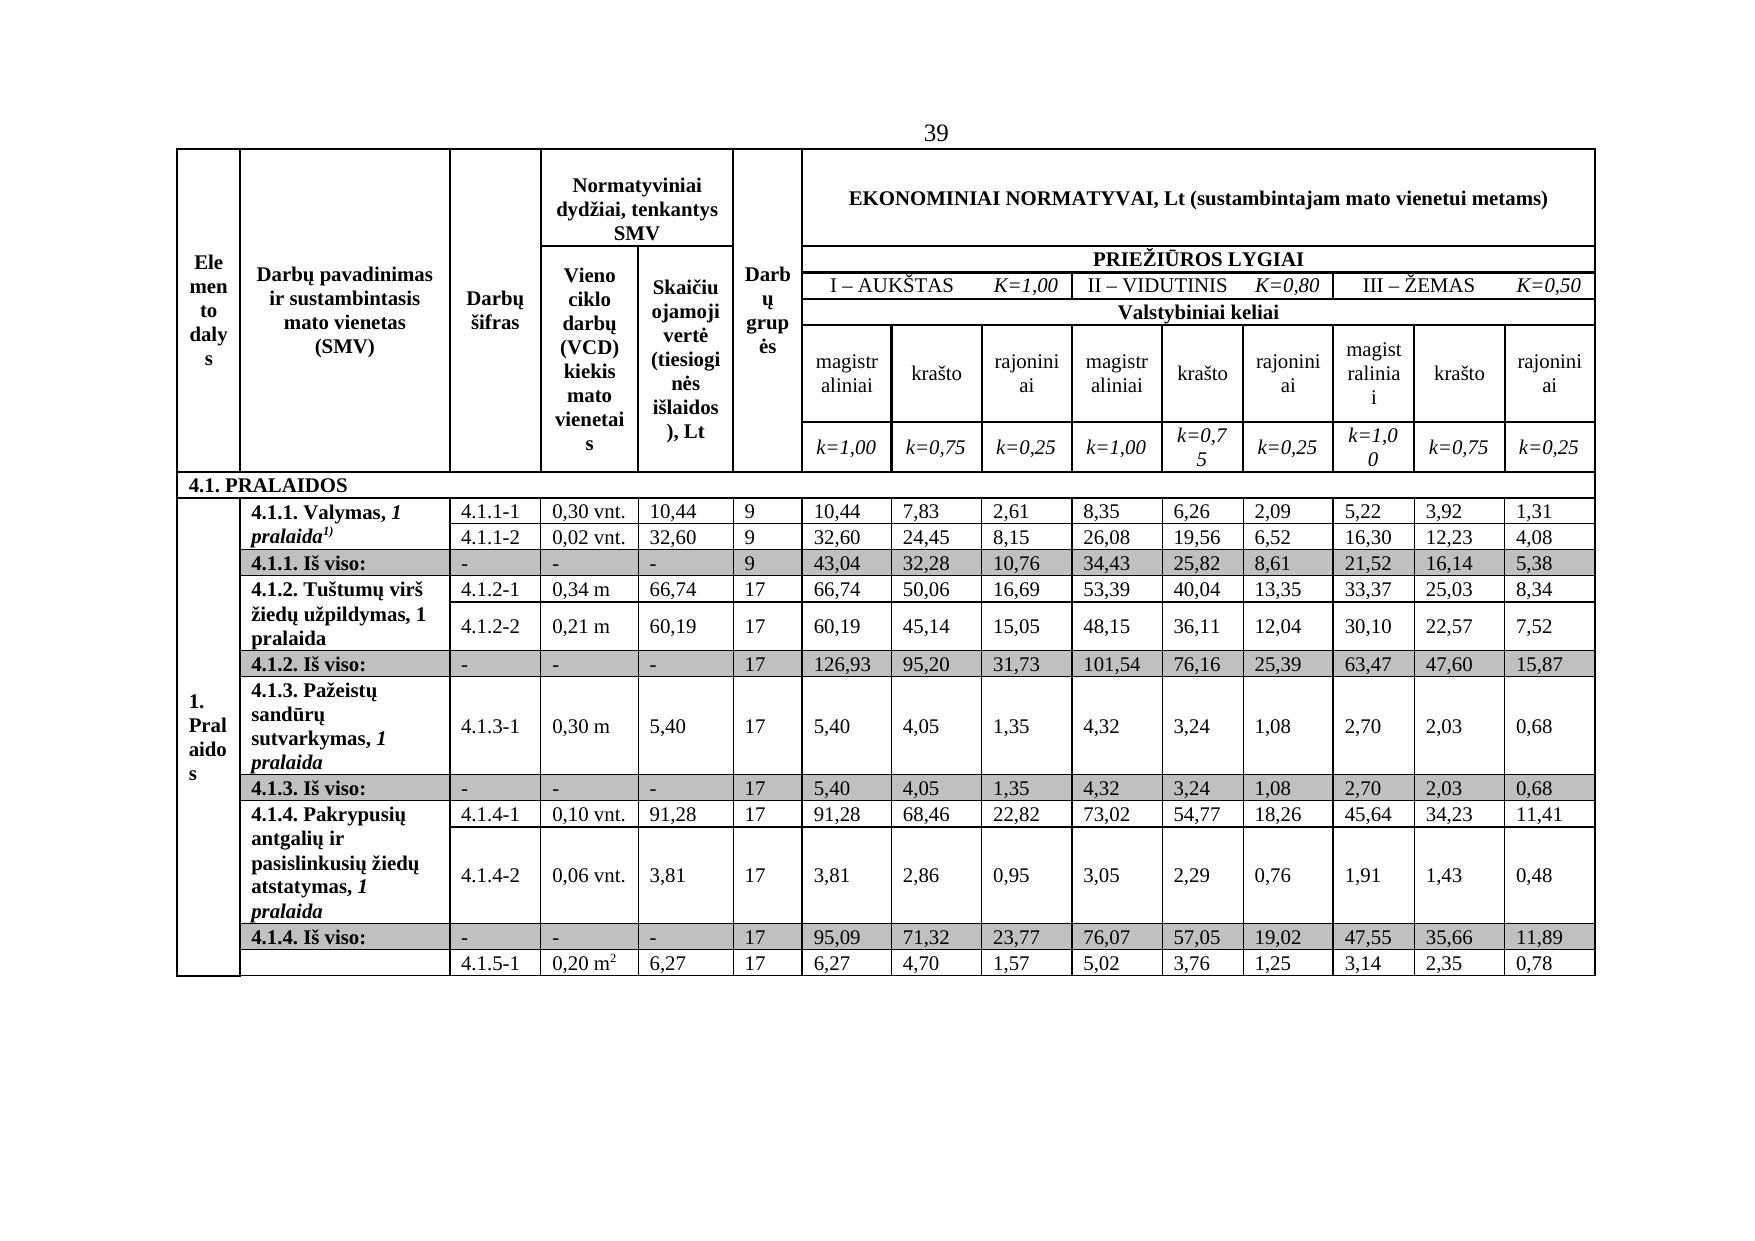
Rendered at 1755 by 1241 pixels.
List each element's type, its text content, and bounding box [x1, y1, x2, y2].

table_cell 76,07 [1073, 924, 1162, 949]
table_cell 57,05 [1163, 924, 1243, 949]
table_cell 4,70 [892, 950, 981, 975]
table_cell 34,23 [1415, 801, 1504, 826]
table_header EKONOMINIAI NORMATYVAI, Lt (sustambintajam mato vienetui metams) [803, 150, 1594, 245]
table_cell 19,02 [1244, 924, 1332, 949]
table_cell 0,21 m [541, 603, 638, 649]
table_cell magistraliniai [803, 326, 890, 421]
table_cell 0,30 m [541, 677, 638, 774]
table_cell krašto [1163, 326, 1242, 421]
table_cell 4.1.4-2 [451, 828, 540, 923]
table_cell 47,55 [1334, 924, 1414, 949]
table_cell magistraliniai [1073, 326, 1161, 421]
table_cell 71,32 [892, 924, 981, 949]
table_cell - [639, 775, 733, 800]
table_cell 0,95 [982, 828, 1071, 923]
table_cell 25,39 [1244, 651, 1332, 676]
table_cell 17 [734, 924, 801, 949]
table_cell 60,19 [639, 603, 733, 649]
table_cell 12,23 [1415, 524, 1504, 549]
table_cell 54,77 [1163, 801, 1243, 826]
table_cell 4.1.1. Valymas, 1 pralaida1) [241, 499, 449, 549]
table_cell 9 [734, 499, 801, 523]
table_cell K=0,80 [1243, 274, 1332, 297]
table_cell 4.1.3. Pažeistų sandūrų sutvarkymas, 1 pralaida [241, 677, 449, 774]
table_cell 25,82 [1163, 550, 1243, 575]
table_cell 4.1.1. Iš viso: [241, 550, 449, 575]
table_cell 17 [734, 576, 801, 601]
table_cell 17 [734, 775, 801, 800]
table_cell magistraliniai [1334, 326, 1413, 421]
table_cell 4.1.2. Tuštumų virš žiedų užpildymas, 1 pralaida [241, 576, 449, 649]
table_cell k=0,25 [983, 423, 1071, 471]
table_cell 2,86 [892, 828, 981, 923]
table_cell k=0,25 [1244, 423, 1332, 471]
table_cell - [639, 550, 733, 575]
table_cell 63,47 [1334, 651, 1414, 676]
table_cell 10,44 [803, 499, 891, 523]
table_cell 4.1.3-1 [451, 677, 540, 774]
table_cell 1. Pralaidos [178, 499, 239, 975]
table_cell 60,19 [803, 603, 891, 649]
table_cell 4,08 [1505, 524, 1594, 549]
table_header Elemento dalys [178, 150, 239, 471]
table_cell 3,76 [1163, 950, 1243, 975]
table_cell 5,02 [1073, 950, 1162, 975]
table_cell k=0,25 [1506, 423, 1594, 471]
table_cell 4.1.4-1 [451, 801, 540, 826]
table_cell 13,35 [1244, 576, 1332, 601]
table_cell k=0,75 [1415, 423, 1504, 471]
table_cell k=1,00 [1073, 423, 1161, 471]
table_cell 17 [734, 801, 801, 826]
table_cell 16,69 [982, 576, 1071, 601]
table_cell 8,61 [1244, 550, 1332, 575]
table_cell - [541, 651, 638, 676]
table_cell 17 [734, 950, 801, 975]
table_cell 31,73 [982, 651, 1071, 676]
table_cell 6,26 [1163, 499, 1243, 523]
table_cell 32,60 [803, 524, 891, 549]
table_cell 1,08 [1244, 775, 1332, 800]
table_cell 3,24 [1163, 677, 1243, 774]
table_cell rajoniniai [983, 326, 1071, 421]
table_cell 16,14 [1415, 550, 1504, 575]
table_cell 9 [734, 550, 801, 575]
table_cell 6,52 [1244, 524, 1332, 549]
table_cell 3,05 [1073, 828, 1162, 923]
table_cell 4.1.3. Iš viso: [241, 775, 449, 800]
table_cell 0,68 [1505, 677, 1594, 774]
table_cell 4.1.1-1 [451, 499, 540, 523]
table_cell 10,76 [982, 550, 1071, 575]
table_cell - [451, 550, 540, 575]
table_cell - [541, 924, 638, 949]
table_cell 0,48 [1505, 828, 1594, 923]
table_cell II – VIDUTINIS [1073, 274, 1243, 297]
table_cell 35,66 [1415, 924, 1504, 949]
table_cell III – ŽEMAS [1334, 274, 1504, 297]
table_cell 19,56 [1163, 524, 1243, 549]
table_cell - [639, 651, 733, 676]
table_cell 4.1. PRALAIDOS [178, 473, 1594, 497]
table_cell k=1,00 [1334, 423, 1413, 471]
table_cell 5,40 [639, 677, 733, 774]
table_cell k=0,75 [1163, 423, 1242, 471]
table_cell 4.1.4. Pakrypusių antgalių ir pasislinkusių žiedų atstatymas, 1 pralaida [241, 801, 449, 923]
table_cell 9 [734, 524, 801, 549]
table_cell 8,35 [1073, 499, 1162, 523]
table_cell 47,60 [1415, 651, 1504, 676]
table_cell 5,40 [803, 775, 891, 800]
table_cell 17 [734, 603, 801, 649]
table_cell 50,06 [892, 576, 981, 601]
table_cell 1,08 [1244, 677, 1332, 774]
table_cell krašto [893, 326, 981, 421]
table_cell 2,09 [1244, 499, 1332, 523]
table_cell 43,04 [803, 550, 891, 575]
table_cell 95,09 [803, 924, 891, 949]
table_cell Skaičiuojamoji vertė (tiesioginės išlaidos), Lt [639, 247, 732, 471]
table_cell 6,27 [639, 950, 733, 975]
table_cell 8,34 [1505, 576, 1594, 601]
table_cell 5,40 [803, 677, 891, 774]
table_cell 2,03 [1415, 677, 1504, 774]
table_cell 4.1.2-2 [451, 603, 540, 649]
table_cell 32,28 [892, 550, 981, 575]
table_cell 4.1.2-1 [451, 576, 540, 601]
table_cell k=0,75 [893, 423, 981, 471]
table_cell 24,45 [892, 524, 981, 549]
table_cell 8,15 [982, 524, 1071, 549]
table_cell 53,39 [1073, 576, 1162, 601]
table_cell 1,91 [1334, 828, 1414, 923]
table_cell 6,27 [803, 950, 891, 975]
table_cell 7,83 [892, 499, 981, 523]
table_cell rajoniniai [1244, 326, 1332, 421]
table_cell 18,26 [1244, 801, 1332, 826]
table_cell krašto [1415, 326, 1504, 421]
table_cell 1,57 [982, 950, 1071, 975]
table_cell 2,35 [1415, 950, 1504, 975]
table_cell 10,44 [639, 499, 733, 523]
table_cell K=1,00 [982, 274, 1071, 297]
table_cell 0,78 [1505, 950, 1594, 975]
table_cell 66,74 [803, 576, 891, 601]
table_cell 11,89 [1505, 924, 1594, 949]
table_cell - [451, 775, 540, 800]
table_cell 17 [734, 828, 801, 923]
table_header Darbų pavadinimas ir sustambintasis mato vienetas (SMV) [241, 150, 449, 471]
table_cell 26,08 [1073, 524, 1162, 549]
table_cell - [541, 775, 638, 800]
table_cell 15,05 [982, 603, 1071, 649]
table_cell 34,43 [1073, 550, 1162, 575]
table_cell rajoniniai [1506, 326, 1594, 421]
table_cell 23,77 [982, 924, 1071, 949]
table_cell 1,31 [1505, 499, 1594, 523]
table_cell 5,38 [1505, 550, 1594, 575]
table_cell 0,20 m2 [541, 950, 638, 975]
table_cell 0,06 vnt. [541, 828, 638, 923]
table_cell Valstybiniai keliai [803, 300, 1594, 324]
table_cell 32,60 [639, 524, 733, 549]
table_cell 16,30 [1334, 524, 1414, 549]
table_cell 45,14 [892, 603, 981, 649]
table_cell 0,30 vnt. [541, 499, 638, 523]
table_header Normatyviniai dydžiai, tenkantys SMV [542, 150, 732, 245]
table_cell 3,14 [1334, 950, 1414, 975]
table_cell 91,28 [639, 801, 733, 826]
table_cell 30,10 [1334, 603, 1414, 649]
table_cell 4,05 [892, 677, 981, 774]
table_cell 22,57 [1415, 603, 1504, 649]
table_cell - [451, 651, 540, 676]
table_cell 126,93 [803, 651, 891, 676]
table_cell 76,16 [1163, 651, 1243, 676]
table_cell - [541, 550, 638, 575]
table_cell 45,64 [1334, 801, 1414, 826]
table_cell 0,68 [1505, 775, 1594, 800]
table_cell 0,02 vnt. [541, 524, 638, 549]
table_cell 95,20 [892, 651, 981, 676]
table_cell 4,32 [1073, 677, 1162, 774]
table_cell 68,46 [892, 801, 981, 826]
table_cell 21,52 [1334, 550, 1414, 575]
table_cell 4.1.2. Iš viso: [241, 651, 449, 676]
table_cell k=1,00 [803, 423, 890, 471]
table_cell 17 [734, 651, 801, 676]
table_cell Vieno ciklo darbų (VCD) kiekis mato vienetais [542, 247, 637, 471]
table_cell 25,03 [1415, 576, 1504, 601]
table_header Darbų grupės [734, 150, 801, 471]
table_cell K=0,50 [1505, 274, 1594, 297]
table_cell 2,61 [982, 499, 1071, 523]
table_cell 0,10 vnt. [541, 801, 638, 826]
table_cell 5,22 [1334, 499, 1414, 523]
table_cell - [639, 924, 733, 949]
table_header Darbų šifras [451, 150, 540, 471]
table_cell 4.1.1-2 [451, 524, 540, 549]
table_cell 2,70 [1334, 677, 1414, 774]
table_cell 4.1.5-1 [451, 950, 540, 975]
table_cell 3,92 [1415, 499, 1504, 523]
table_cell 1,35 [982, 775, 1071, 800]
table_cell 3,24 [1163, 775, 1243, 800]
table_cell 0,34 m [541, 576, 638, 601]
table_cell 12,04 [1244, 603, 1332, 649]
table_cell 0,76 [1244, 828, 1332, 923]
table_cell 4,32 [1073, 775, 1162, 800]
table_cell - [451, 924, 540, 949]
table_cell 36,11 [1163, 603, 1243, 649]
table_cell PRIEŽIŪROS LYGIAI [803, 247, 1594, 271]
table_cell 17 [734, 677, 801, 774]
table_cell 101,54 [1073, 651, 1162, 676]
table_cell 7,52 [1505, 603, 1594, 649]
table_cell 91,28 [803, 801, 891, 826]
table_cell 4,05 [892, 775, 981, 800]
table_cell 33,37 [1334, 576, 1414, 601]
table_cell 66,74 [639, 576, 733, 601]
table_cell 3,81 [639, 828, 733, 923]
table_cell 2,29 [1163, 828, 1243, 923]
table_cell 2,70 [1334, 775, 1414, 800]
table_cell 40,04 [1163, 576, 1243, 601]
table_cell 1,43 [1415, 828, 1504, 923]
table_cell 1,25 [1244, 950, 1332, 975]
table_cell 11,41 [1505, 801, 1594, 826]
table_cell [241, 950, 449, 975]
table_cell 48,15 [1073, 603, 1162, 649]
table_cell 3,81 [803, 828, 891, 923]
table_cell 15,87 [1505, 651, 1594, 676]
table_cell 4.1.4. Iš viso: [241, 924, 449, 949]
table_cell 73,02 [1073, 801, 1162, 826]
table_cell 22,82 [982, 801, 1071, 826]
table_cell 2,03 [1415, 775, 1504, 800]
table_cell I – AUKŠTAS [803, 274, 982, 297]
table_cell 1,35 [982, 677, 1071, 774]
